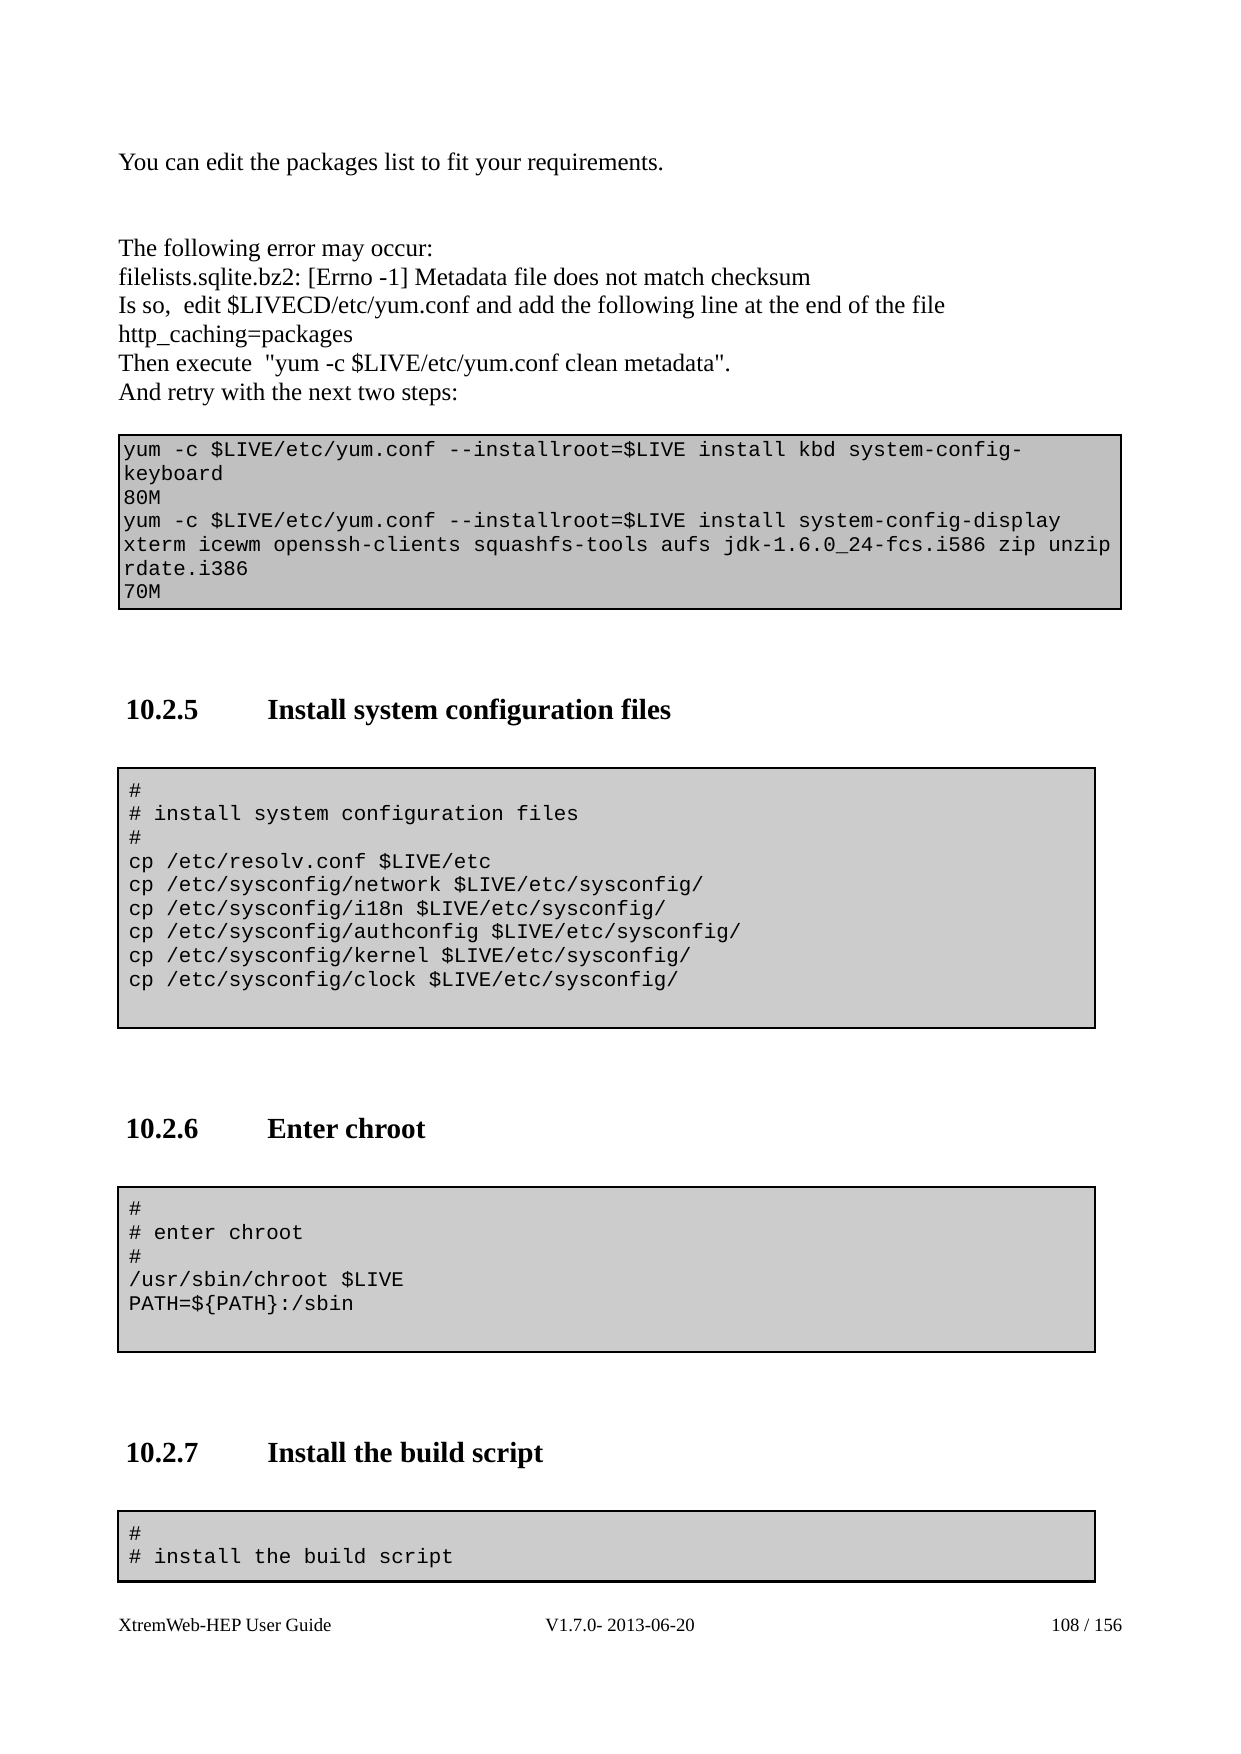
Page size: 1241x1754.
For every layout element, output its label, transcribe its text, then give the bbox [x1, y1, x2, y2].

subtitle Enter chroot [118, 1111, 1122, 1145]
table_header # # enter chroot # /usr/sbin/chroot $LIVE PATH=${PATH}:/sbin [119, 1188, 1094, 1351]
text And retry with the next two steps: [118, 377, 1122, 406]
subtitle Install system configuration files [118, 692, 1122, 726]
text Is so, edit $LIVECD/etc/yum.conf and add the following line at the end of the file http_caching=packages [118, 291, 1122, 348]
text You can edit the packages list to fit your requirements. [118, 147, 1122, 176]
subtitle Install the build script [118, 1435, 1122, 1469]
text Then execute "yum -c $LIVE/etc/yum.conf clean metadata". [118, 348, 1122, 377]
text The following error may occur: filelists.sqlite.bz2: [Errno -1] Metadata file does not match checksum [118, 233, 1122, 291]
text yum -c $LIVE/etc/yum.conf --installroot=$LIVE install kbd system-config-keyboard [120, 436, 1120, 482]
table_header # # install system configuration files # cp /etc/resolv.conf $LIVE/etc cp /etc/sysconfig/network $LIVE/etc/sysconfig/ cp /etc/sysconfig/i18n $LIVE/etc/sysconfig/ cp /etc/sysconfig/authconfig $LIVE/etc/sysconfig/ cp /etc/sysconfig/kernel $LIVE/etc/sysconfig/ cp /etc/sysconfig/clock $LIVE/etc/sysconfig/ [119, 769, 1094, 1027]
table_header # # install the build script [119, 1512, 1094, 1580]
text 80M yum -c $LIVE/etc/yum.conf --installroot=$LIVE install system-config-display xterm icewm openssh-clients squashfs-tools aufs jdk-1.6.0_24-fcs.i586 zip unzip rdate.i386 70M [120, 482, 1120, 608]
